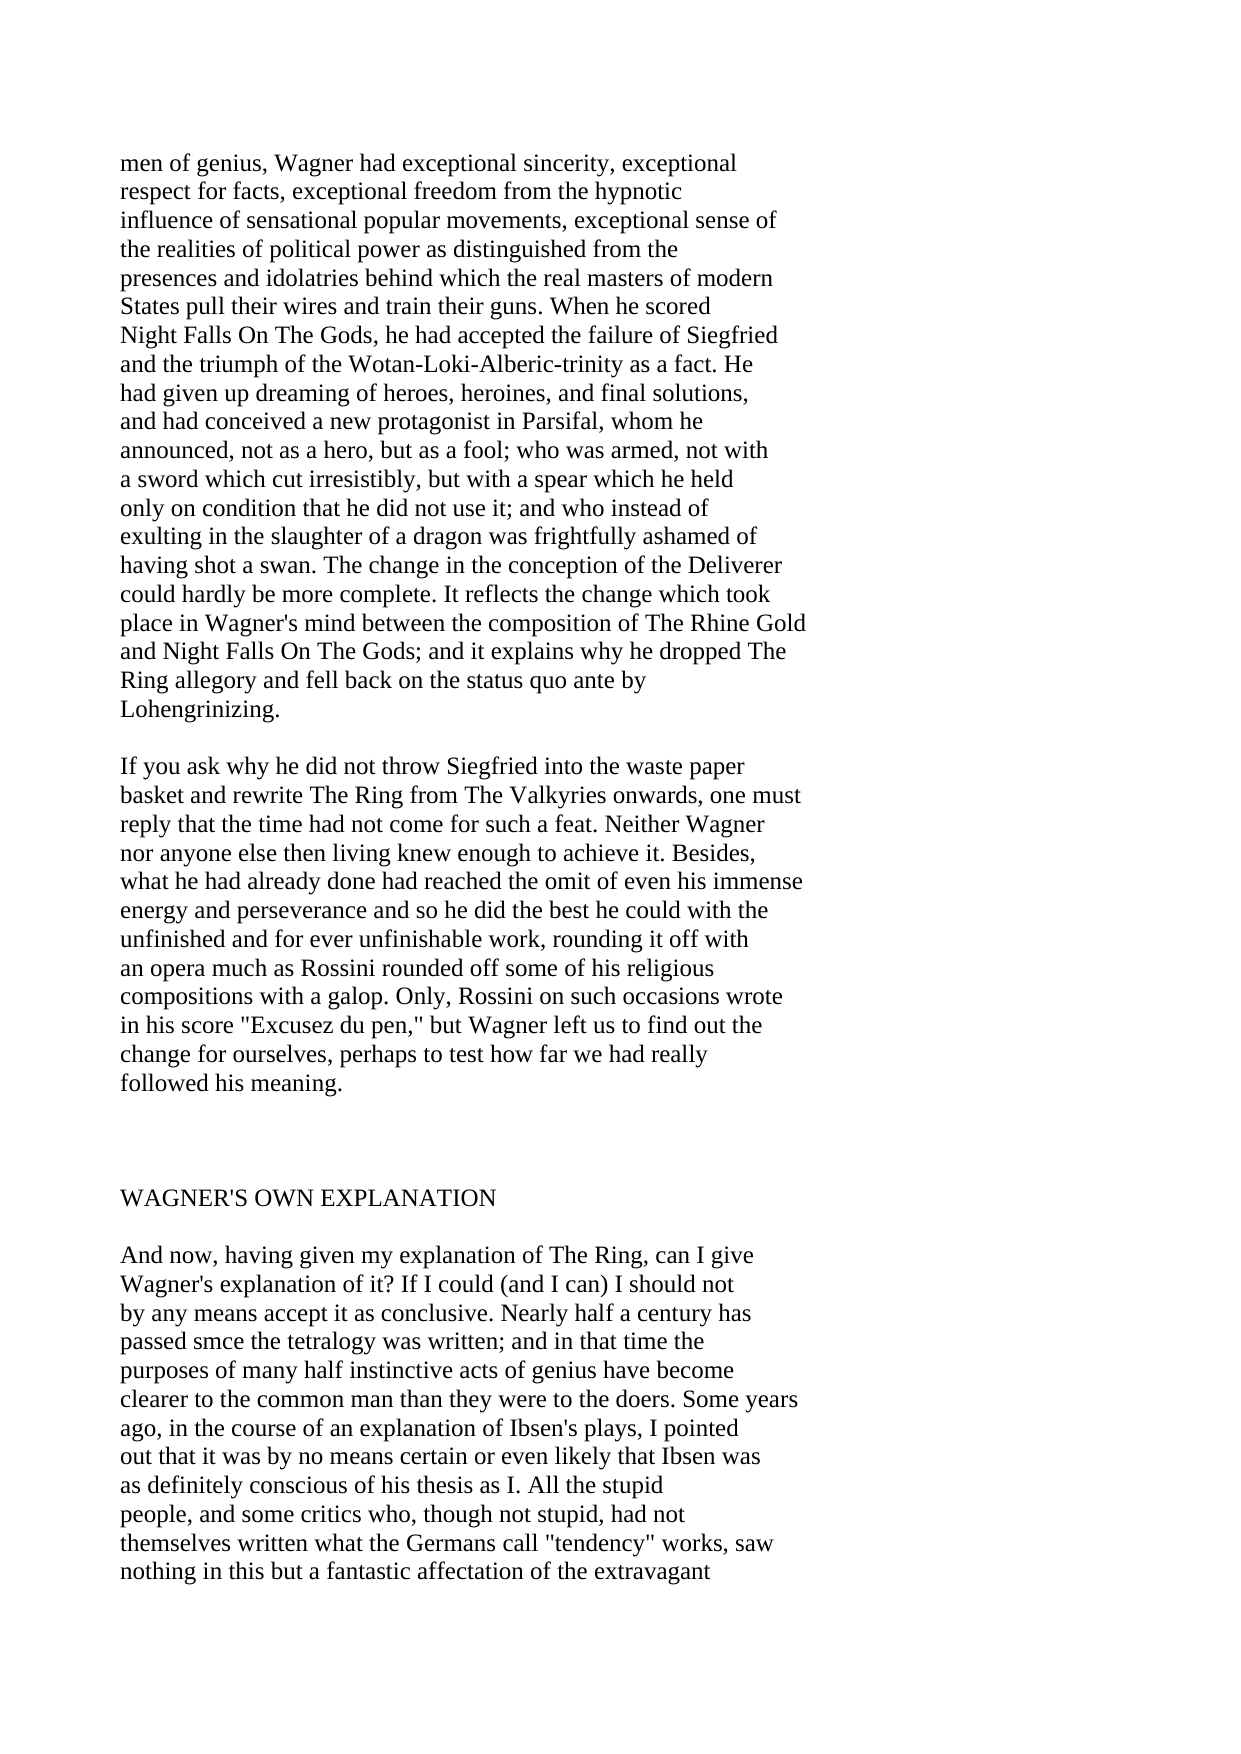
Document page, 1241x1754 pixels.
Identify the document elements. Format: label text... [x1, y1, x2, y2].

text only on condition that he did not use it; and who instead of [120, 493, 1120, 521]
text followed his meaning. [120, 1068, 1120, 1096]
text And now, having given my explanation of The Ring, can I give [120, 1240, 1120, 1269]
text as definitely conscious of his thesis as I. All the stupid [120, 1470, 1120, 1499]
text exulting in the slaughter of a dragon was frightfully ashamed of [120, 521, 1120, 550]
text could hardly be more complete. It reflects the change which took [120, 579, 1120, 608]
text compositions with a galop. Only, Rossini on such occasions wrote [120, 981, 1120, 1010]
text reply that the time had not come for such a feat. Neither Wagner [120, 809, 1120, 838]
text basket and rewrite The Ring from The Valkyries onwards, one must [120, 780, 1120, 809]
text themselves written what the Germans call "tendency" works, saw [120, 1528, 1120, 1556]
text a sword which cut irresistibly, but with a spear which he held [120, 464, 1120, 493]
text having shot a swan. The change in the conception of the Deliverer [120, 550, 1120, 579]
text influence of sensational popular movements, exceptional sense of [120, 205, 1120, 234]
text people, and some critics who, though not stupid, had not [120, 1499, 1120, 1528]
text WAGNER'S OWN EXPLANATION [120, 1183, 1120, 1211]
text ago, in the course of an explanation of Ibsen's plays, I pointed [120, 1413, 1120, 1441]
text respect for facts, exceptional freedom from the hypnotic [120, 176, 1120, 205]
text change for ourselves, perhaps to test how far we had really [120, 1039, 1120, 1068]
text clearer to the common man than they were to the doers. Some years [120, 1384, 1120, 1413]
text nothing in this but a fantastic affectation of the extravagant [120, 1556, 1120, 1585]
text Wagner's explanation of it? If I could (and I can) I should not [120, 1269, 1120, 1298]
text an opera much as Rossini rounded off some of his religious [120, 953, 1120, 981]
text nor anyone else then living knew enough to achieve it. Besides, [120, 838, 1120, 866]
text the realities of political power as distinguished from the [120, 234, 1120, 263]
text had given up dreaming of heroes, heroines, and final solutions, [120, 378, 1120, 406]
text Night Falls On The Gods, he had accepted the failure of Siegfried [120, 320, 1120, 349]
text purposes of many half instinctive acts of genius have become [120, 1355, 1120, 1384]
text If you ask why he did not throw Siegfried into the waste paper [120, 751, 1120, 780]
text what he had already done had reached the omit of even his immense [120, 866, 1120, 895]
text passed smce the tetralogy was written; and in that time the [120, 1326, 1120, 1355]
text announced, not as a hero, but as a fool; who was armed, not with [120, 435, 1120, 464]
text unfinished and for ever unfinishable work, rounding it off with [120, 924, 1120, 953]
text States pull their wires and train their guns. When he scored [120, 291, 1120, 320]
text energy and perseverance and so he did the best he could with the [120, 895, 1120, 924]
text in his score "Excusez du pen," but Wagner left us to find out the [120, 1010, 1120, 1039]
text and Night Falls On The Gods; and it explains why he dropped The [120, 636, 1120, 665]
text Ring allegory and fell back on the status quo ante by [120, 665, 1120, 694]
text Lohengrinizing. [120, 694, 1120, 723]
text men of genius, Wagner had exceptional sincerity, exceptional [120, 148, 1120, 176]
text and the triumph of the Wotan-Loki-Alberic-trinity as a fact. He [120, 349, 1120, 378]
text and had conceived a new protagonist in Parsifal, whom he [120, 406, 1120, 435]
text presences and idolatries behind which the real masters of modern [120, 263, 1120, 291]
text out that it was by no means certain or even likely that Ibsen was [120, 1441, 1120, 1470]
text by any means accept it as conclusive. Nearly half a century has [120, 1298, 1120, 1326]
text place in Wagner's mind between the composition of The Rhine Gold [120, 608, 1120, 636]
